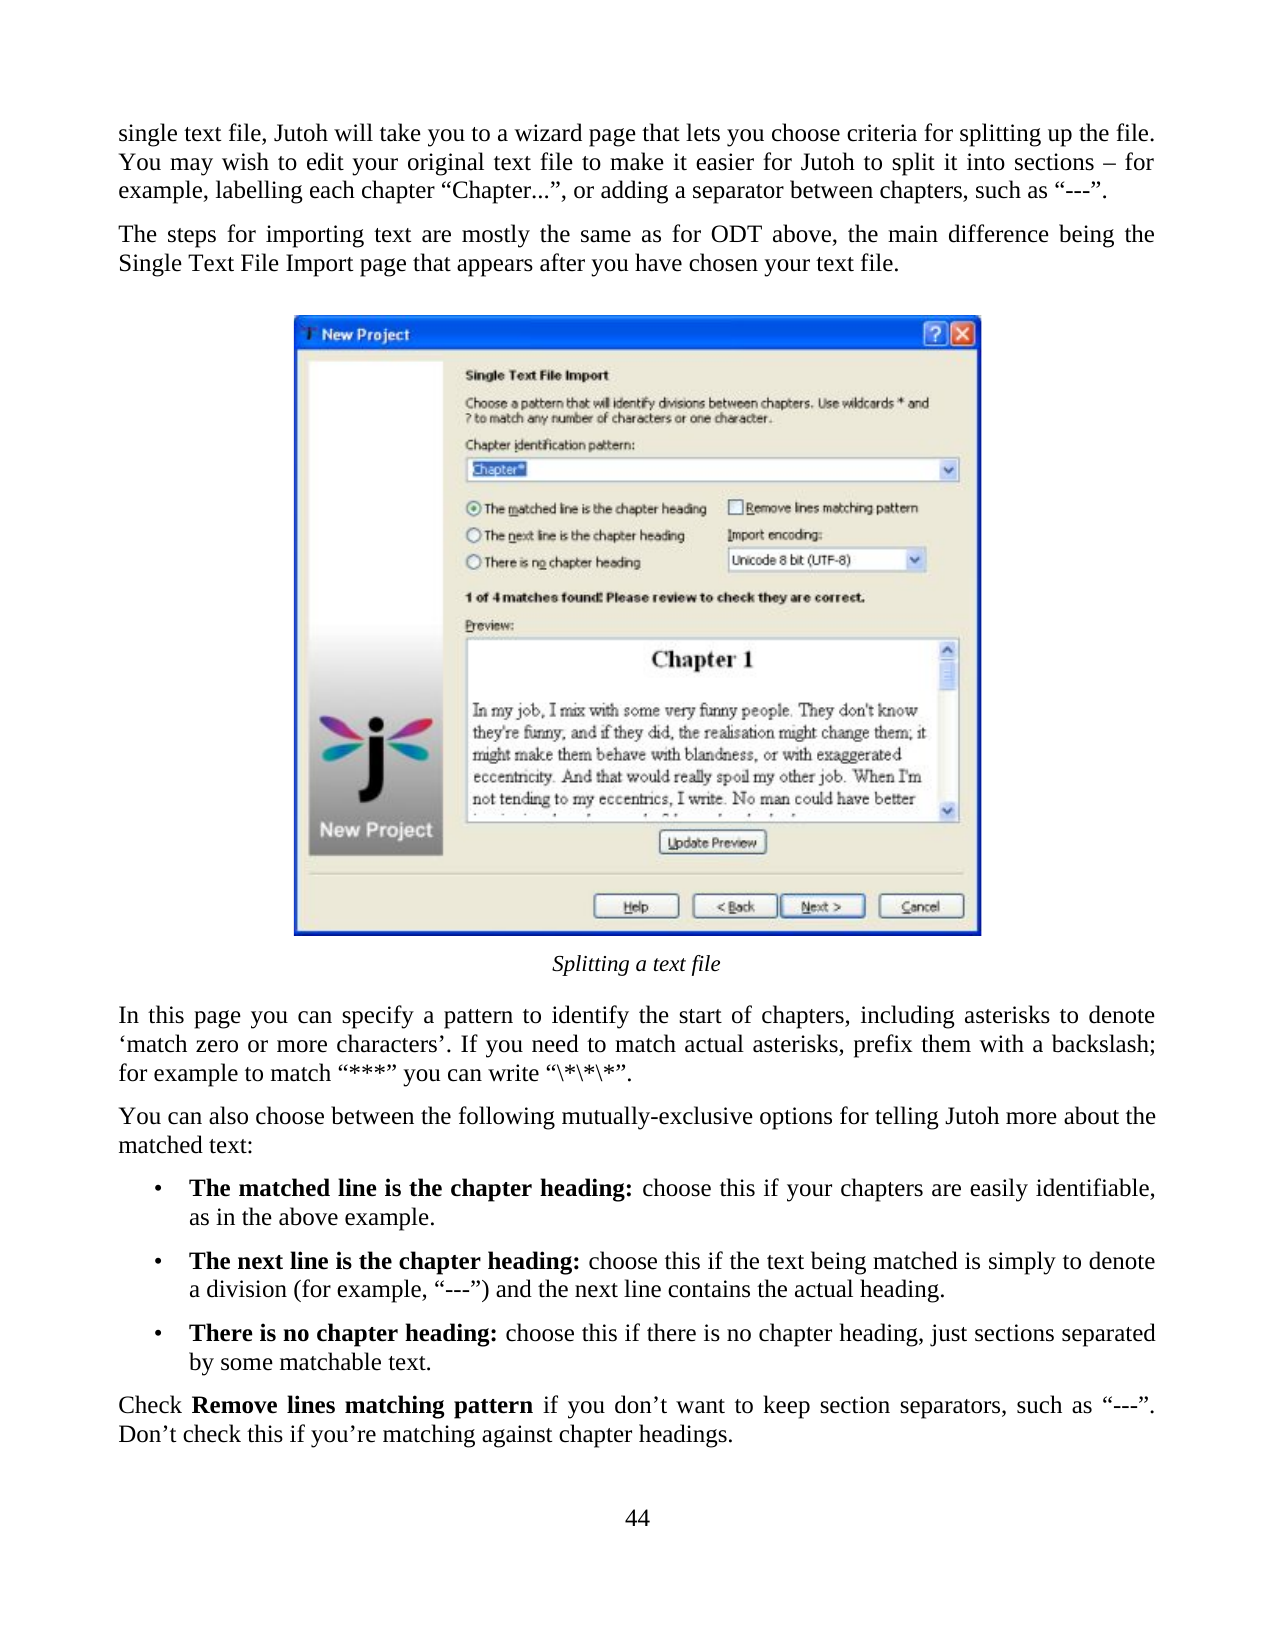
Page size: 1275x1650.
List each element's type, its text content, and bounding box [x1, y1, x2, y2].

text In this page you can specify a pattern to identify the start of chapters, including asterisks to denote ‘match zero or more characters’. If you need to match actual asterisks, prefix them with a backslash; for example to match “***” you can write “\*\*\*”. [118, 1000, 1157, 1086]
text Check Remove lines matching pattern if you don’t want to keep section separators, such as “---”. Don’t check this if you’re matching against chapter headings. [118, 1390, 1157, 1448]
picture [293, 315, 982, 936]
text Splitting a text file [118, 950, 1157, 977]
text You can also choose between the following mutually-exclusive options for telling Jutoh more about the matched text: [118, 1101, 1157, 1159]
list There is no chapter heading: choose this if there is no chapter heading, just sections separated by some matchable text. [153, 1318, 1157, 1376]
text The steps for importing text are mostly the same as for ODT above, the main difference being the Single Text File Import page that appears after you have chosen your text file. [118, 219, 1157, 277]
list The next line is the chapter heading: choose this if the text being matched is simply to denote a division (for example, “---”) and the next line contains the actual heading. [153, 1246, 1157, 1303]
list The matched line is the chapter heading: choose this if your chapters are easily identifiable, as in the above example. [153, 1173, 1157, 1231]
text single text file, Jutoh will take you to a wizard page that lets you choose criteria for splitting up the file. You may wish to edit your original text file to make it easier for Jutoh to split it into sections – for example, labelling each chapter “Chapter...”, or adding a separator between chapters, such as “---”. [118, 118, 1157, 204]
